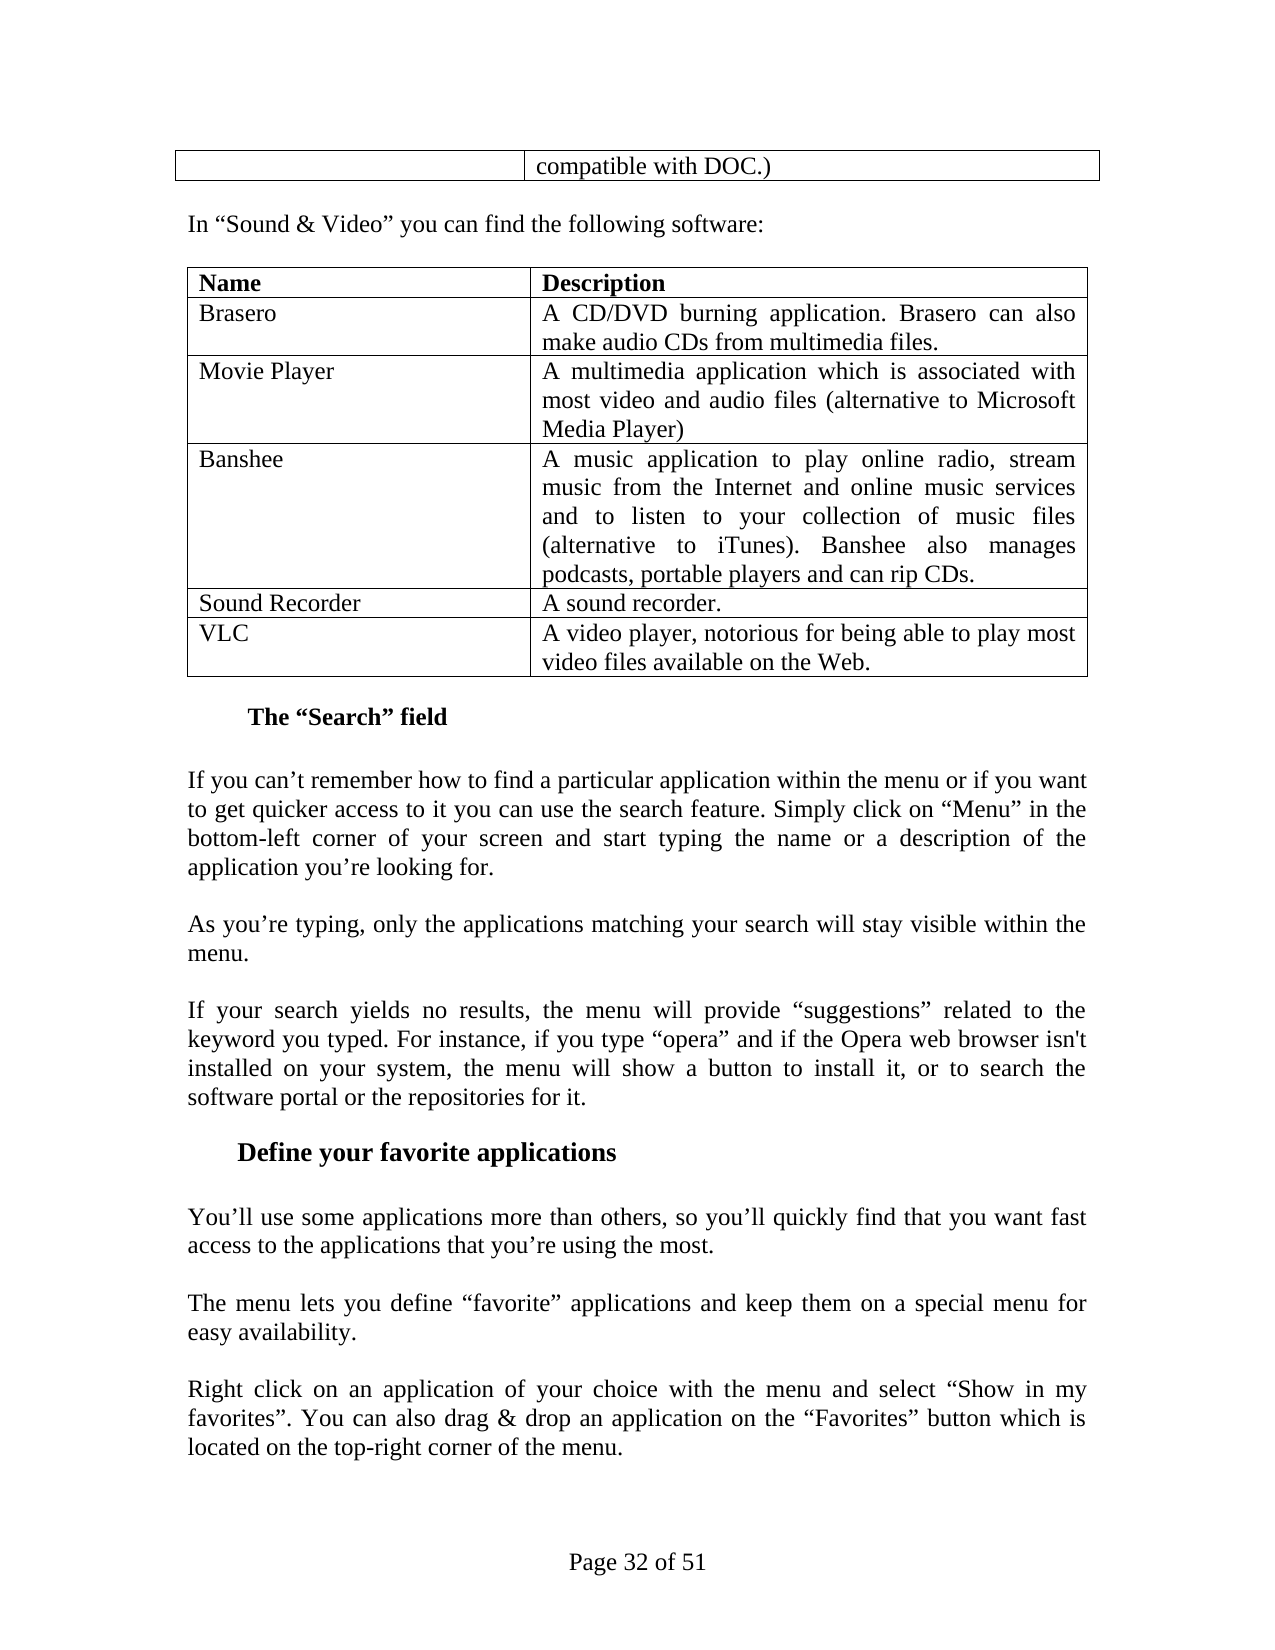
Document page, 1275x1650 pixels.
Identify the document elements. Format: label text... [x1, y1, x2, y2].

table_cell A CD/DVD burning application. Brasero can also make audio CDs from multimedia files. [531, 298, 1087, 355]
text Right click on an application of your choice with the menu and select “Show in my favorites”. You can also drag & drop an application on the “Favorites” button which is located on the top-right corner of the menu. [187, 1374, 1087, 1461]
table_cell VLC [188, 618, 530, 676]
table_cell A multimedia application which is associated with most video and audio files (alternative to Microsoft Media Player) [531, 356, 1087, 443]
text If your search yields no results, the menu will provide “suggestions” related to the keyword you typed. For instance, if you type “opera” and if the Opera web browser isn't installed on your system, the menu will show a button to install it, or to search the software portal or the repositories for it. [187, 996, 1087, 1111]
table_cell Brasero [188, 298, 530, 355]
table_cell compatible with DOC.) [525, 151, 1099, 180]
table_cell Sound Recorder [188, 589, 530, 617]
table_cell Movie Player [188, 356, 530, 443]
text If you can’t remember how to find a particular application within the menu or if you want to get quicker access to it you can use the search feature. Simply click on “Menu” in the bottom-left corner of your screen and start typing the name or a description of the application you’re looking for. [187, 766, 1087, 881]
table_cell [176, 151, 524, 180]
text As you’re typing, only the applications matching your search will stay visible within the menu. [187, 909, 1087, 967]
text The menu lets you define “favorite” applications and keep them on a special menu for easy availability. [187, 1288, 1087, 1346]
text In “Sound & Video” you can find the following software: [187, 209, 1087, 238]
table_header Name [188, 268, 530, 297]
table_cell A sound recorder. [531, 589, 1087, 617]
table_cell A video player, notorious for being able to play most video files available on the Web. [531, 618, 1087, 676]
table_header Description [531, 268, 1087, 297]
text You’ll use some applications more than others, so you’ll quickly find that you want fast access to the applications that you’re using the most. [187, 1202, 1087, 1259]
subtitle Define your favorite applications [187, 1136, 1087, 1167]
table_cell Banshee [188, 444, 530, 587]
table_cell A music application to play online radio, stream music from the Internet and online music services and to listen to your collection of music files (alternative to iTunes). Banshee also manages podcasts, portable players and can rip CDs. [531, 444, 1087, 587]
